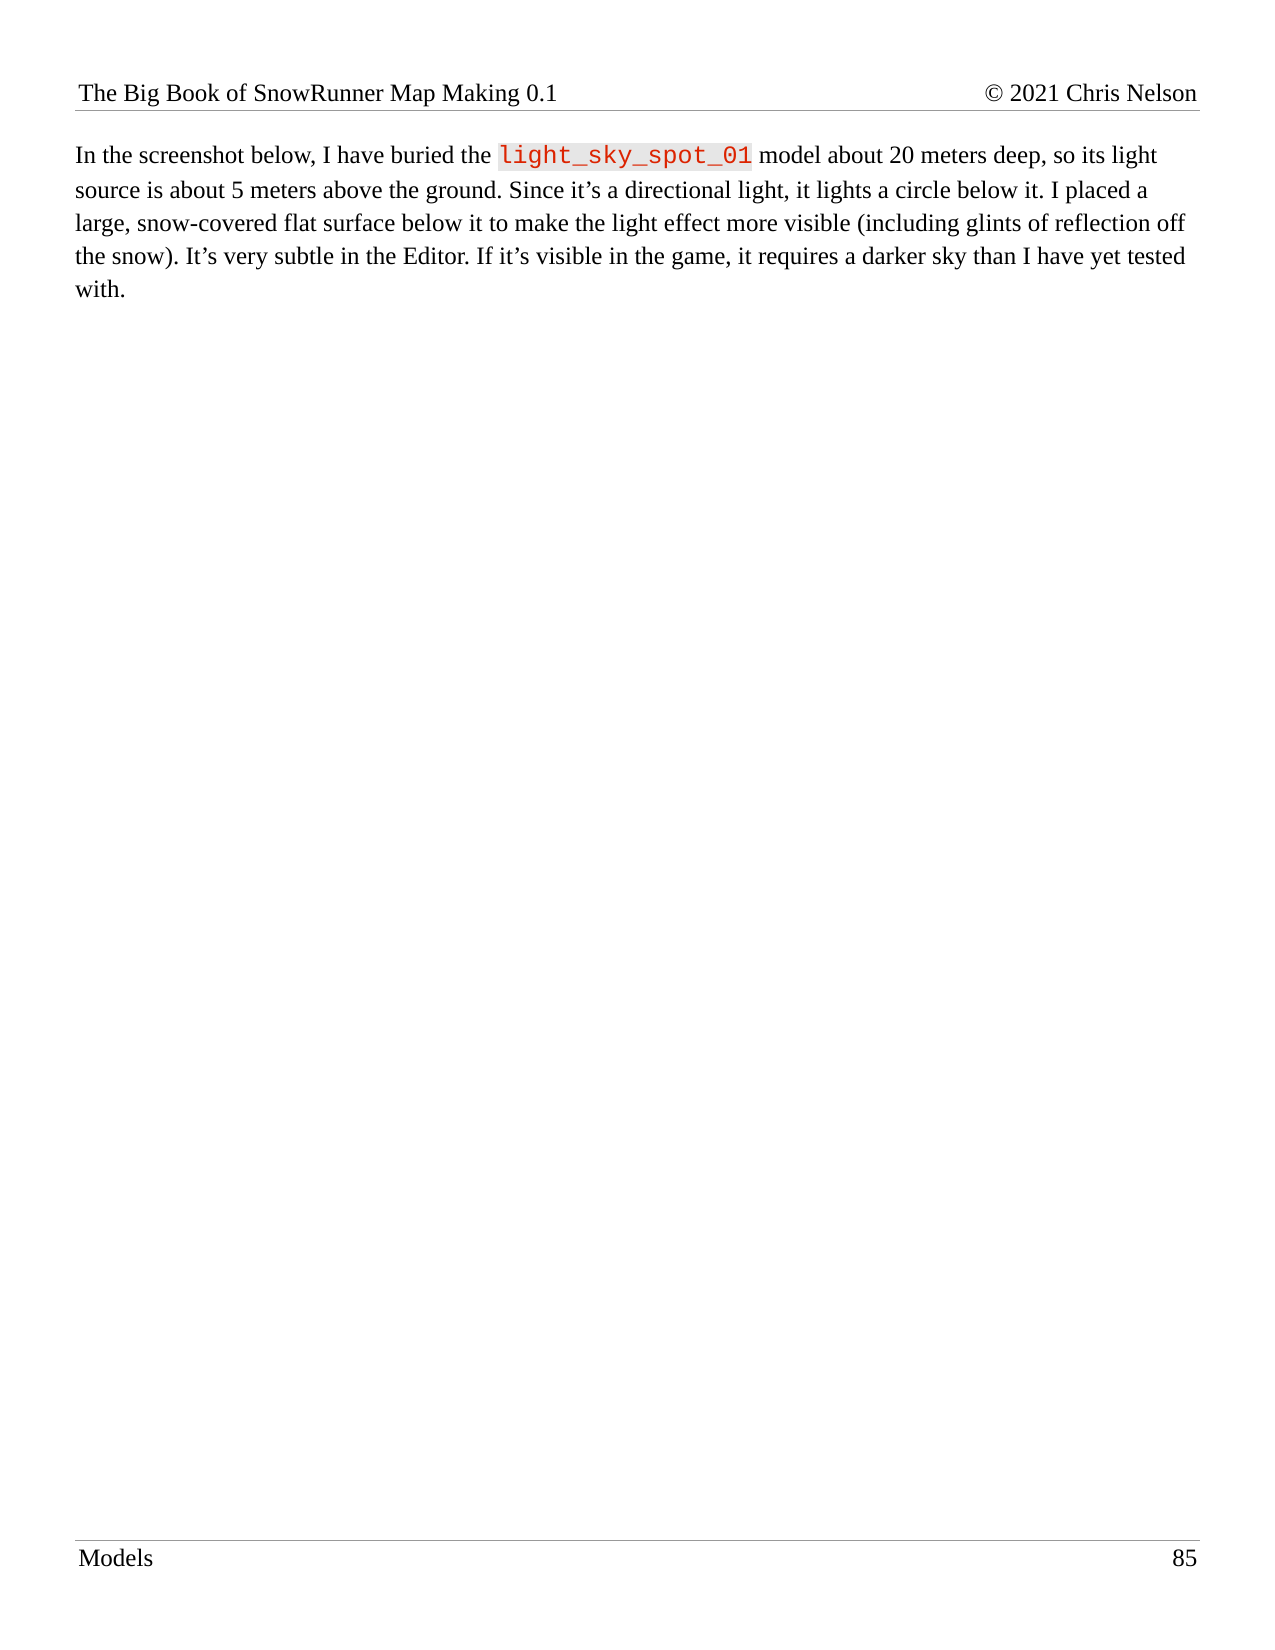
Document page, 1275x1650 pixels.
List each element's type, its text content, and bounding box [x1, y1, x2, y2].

text In the screenshot below, I have buried the light_sky_spot_01 model about 20 meters deep, so its light source is about 5 meters above the ground. Since it’s a directional light, it lights a circle below it. I placed a large, snow-covered flat surface below it to make the light effect more visible (including glints of reflection off the snow). It’s very subtle in the Editor. If it’s visible in the game, it requires a darker sky than I have yet tested with. [75, 140, 1200, 303]
